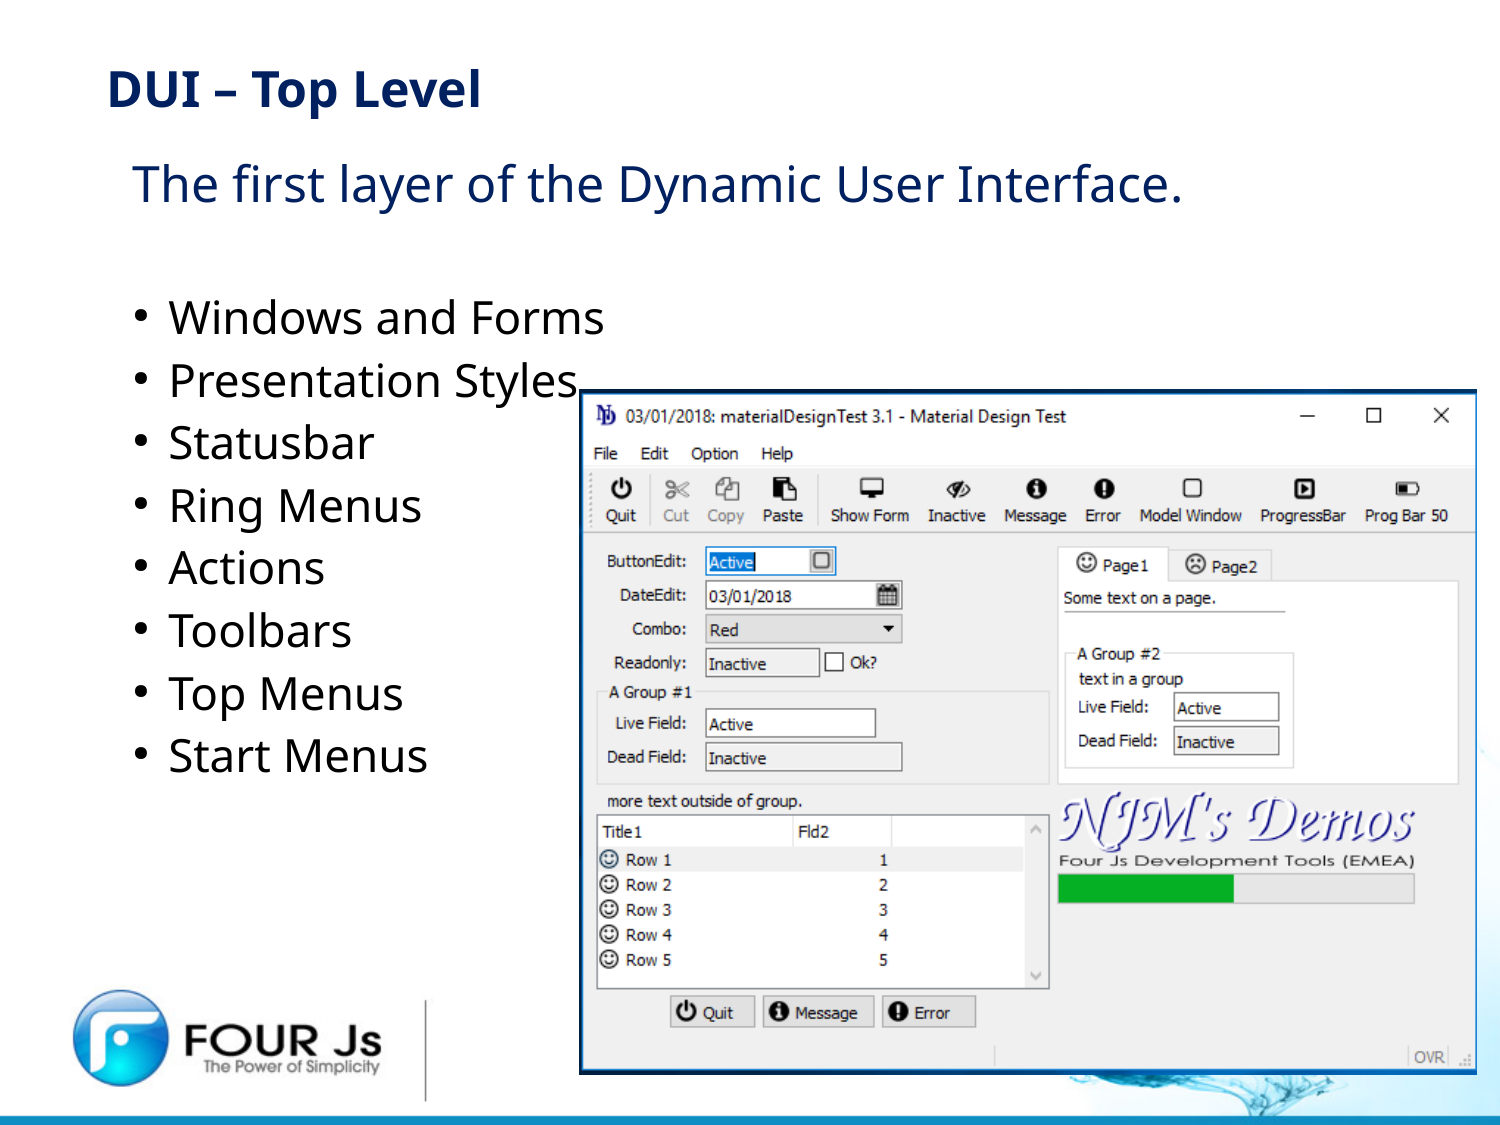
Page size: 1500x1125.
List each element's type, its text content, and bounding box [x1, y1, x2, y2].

picture [0, 0, 1500, 1117]
title DUI – Top Level [106, 35, 1388, 142]
text_box The first layer of the Dynamic User Interface. Windows and Forms Presentation Styles Statusbar Ring Menus Actions Toolbars Top Menus Start Menus [118, 141, 1397, 910]
